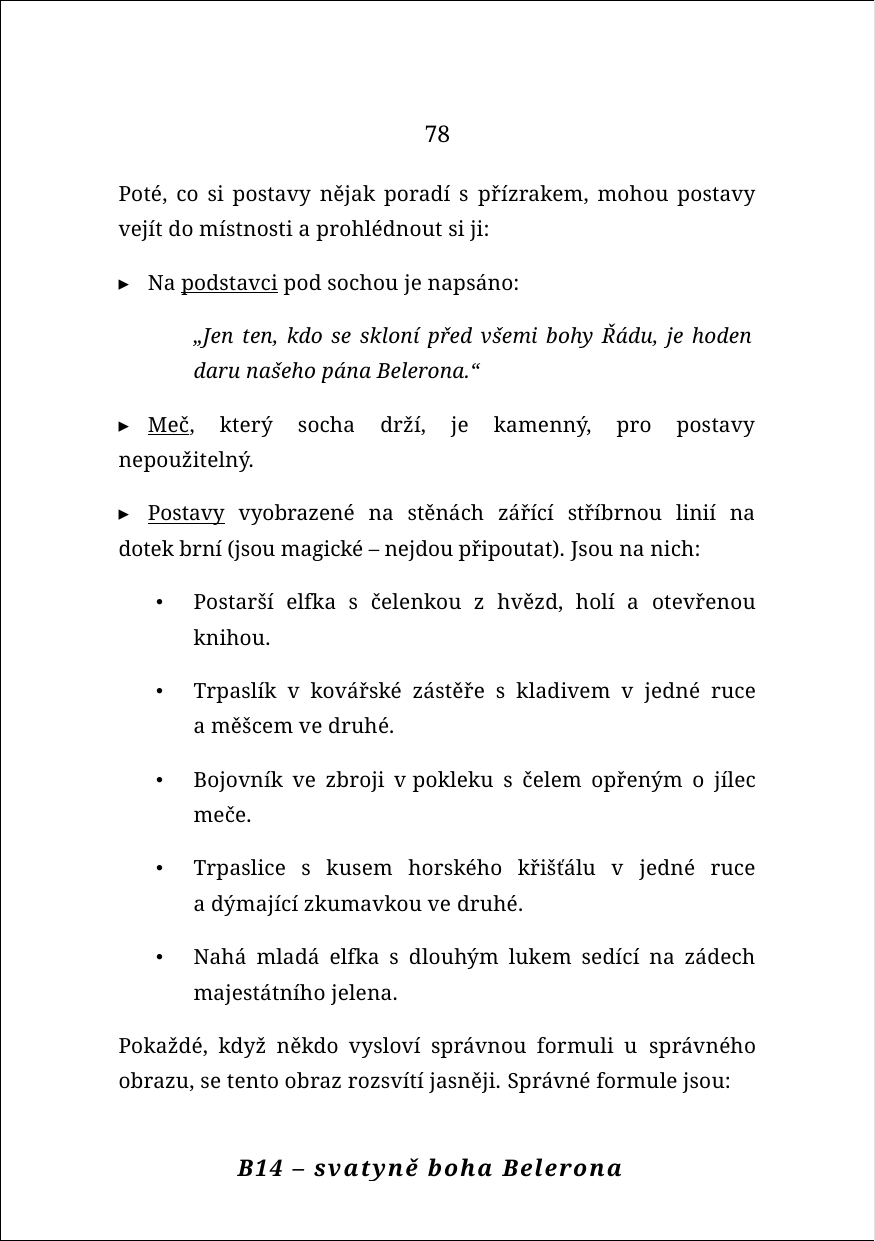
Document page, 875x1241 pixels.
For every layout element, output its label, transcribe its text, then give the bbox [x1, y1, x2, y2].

text ▸ Na podstavci pod sochou je napsáno: [118, 268, 756, 296]
list Bojovník ve zbroji v pokleku s⁠ čelem opřeným o⁠ jílec meče. [156, 765, 756, 829]
list Postarší elfka s⁠ čelenkou z⁠ hvězd, holí a⁠ otevřenou knihou. [156, 587, 756, 651]
list Trpaslice s⁠ kusem horského křišťálu v⁠ jedné ruce a⁠ dýmající zkumavkou ve druhé. [156, 853, 756, 917]
text Poté, co si postavy nějak poradí s⁠ přízrakem, mohou postavy vejít do místnosti a⁠ prohlédnout si ji: [118, 179, 756, 243]
list Nahá mladá elfka s⁠ dlouhým lukem sedící na zádech majestátního jelena. [156, 942, 756, 1006]
list Trpaslík v⁠ kovářské zástěře s⁠ kladivem v⁠ jedné ruce a⁠ měšcem ve druhé. [156, 676, 756, 740]
text Pokaždé, když někdo vysloví správnou formuli u⁠ správného obrazu, se tento obraz rozsvítí jasněji. Správné formule jsou: [118, 1031, 756, 1095]
text ▸ Postavy vyobrazené na stěnách zářící stříbrnou linií na dotek brní (jsou magické – nejdou připoutat). Jsou na nich: [118, 498, 756, 562]
list „Jen ten, kdo se skloní před všemi bohy Řádu, je hoden daru našeho pána Belerona.“ [156, 321, 756, 385]
text ▸ Meč, který socha drží, je kamenný, pro postavy nepoužitelný. [118, 410, 756, 474]
